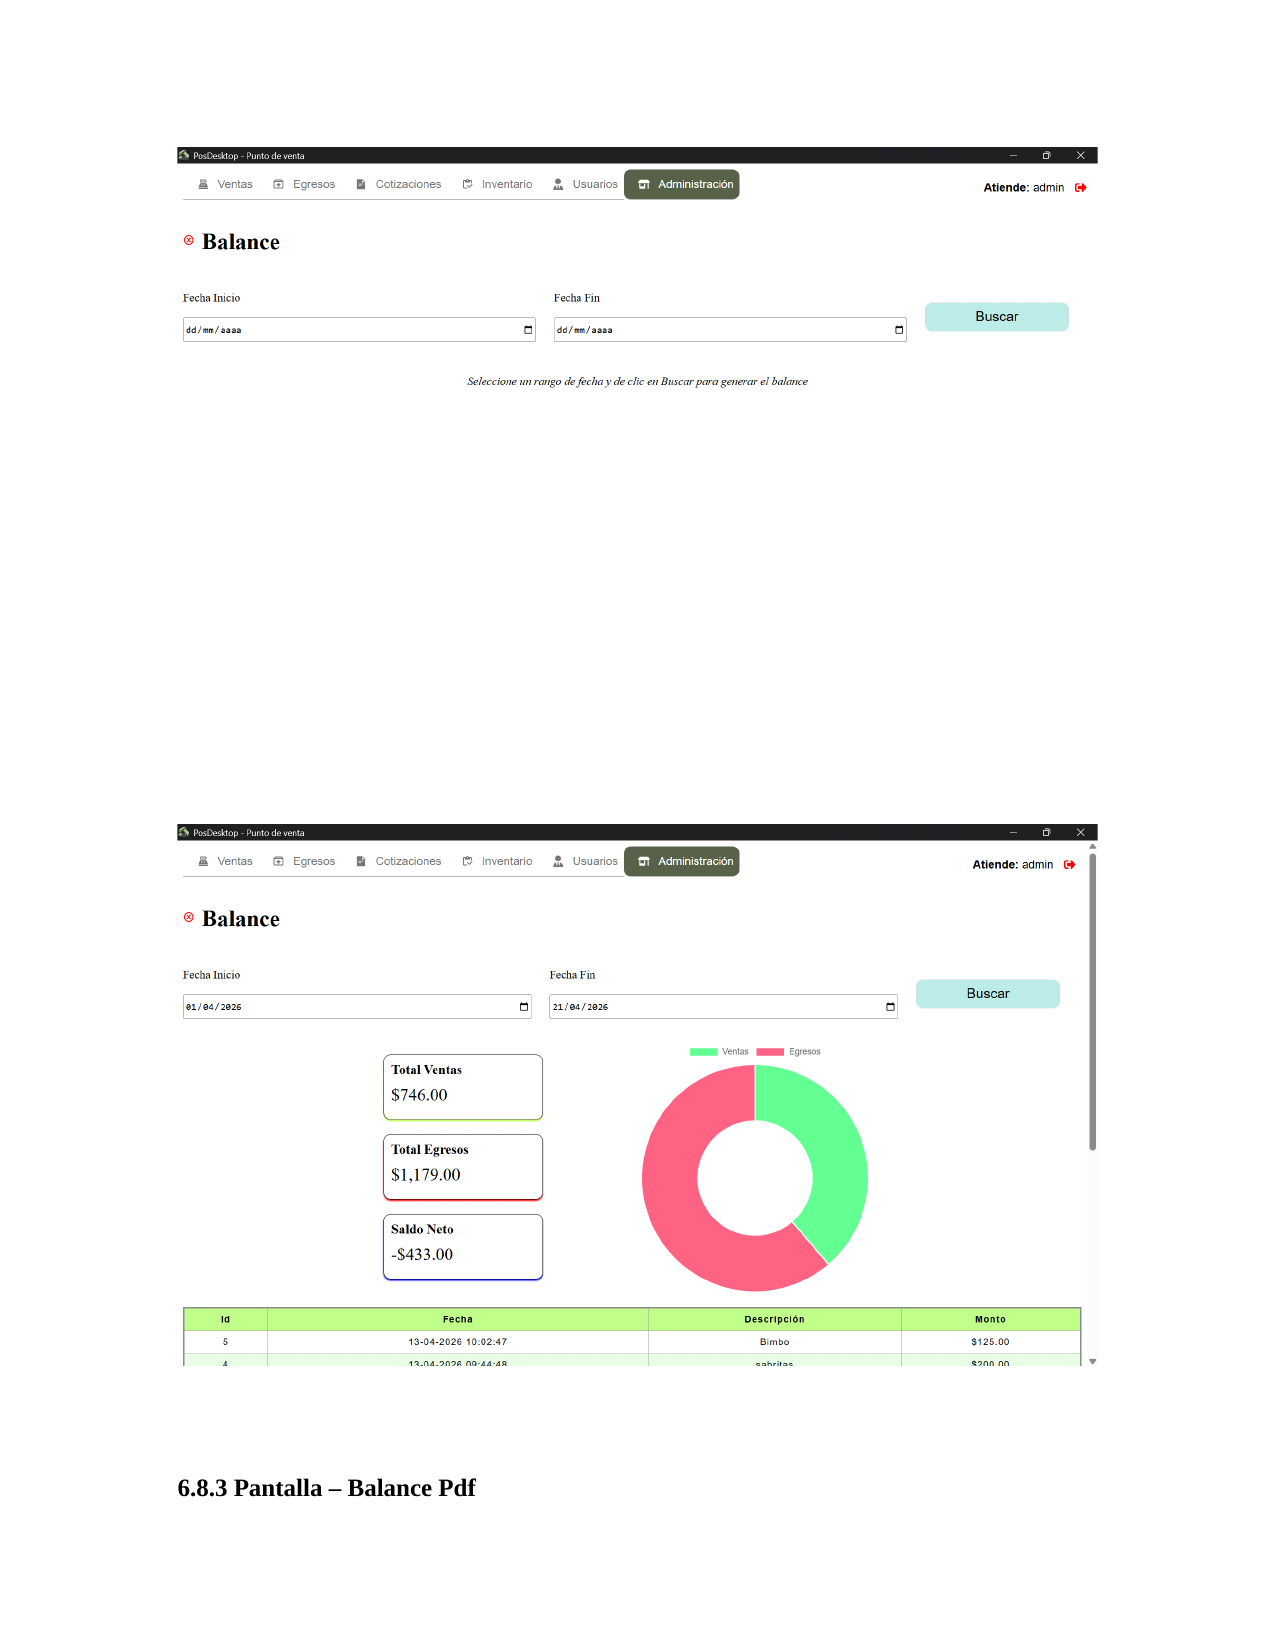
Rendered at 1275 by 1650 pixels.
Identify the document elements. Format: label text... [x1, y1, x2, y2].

text 6.8.3 Pantalla – Balance Pdf [177, 1473, 1098, 1502]
picture [177, 824, 1098, 1366]
picture [177, 147, 1098, 689]
